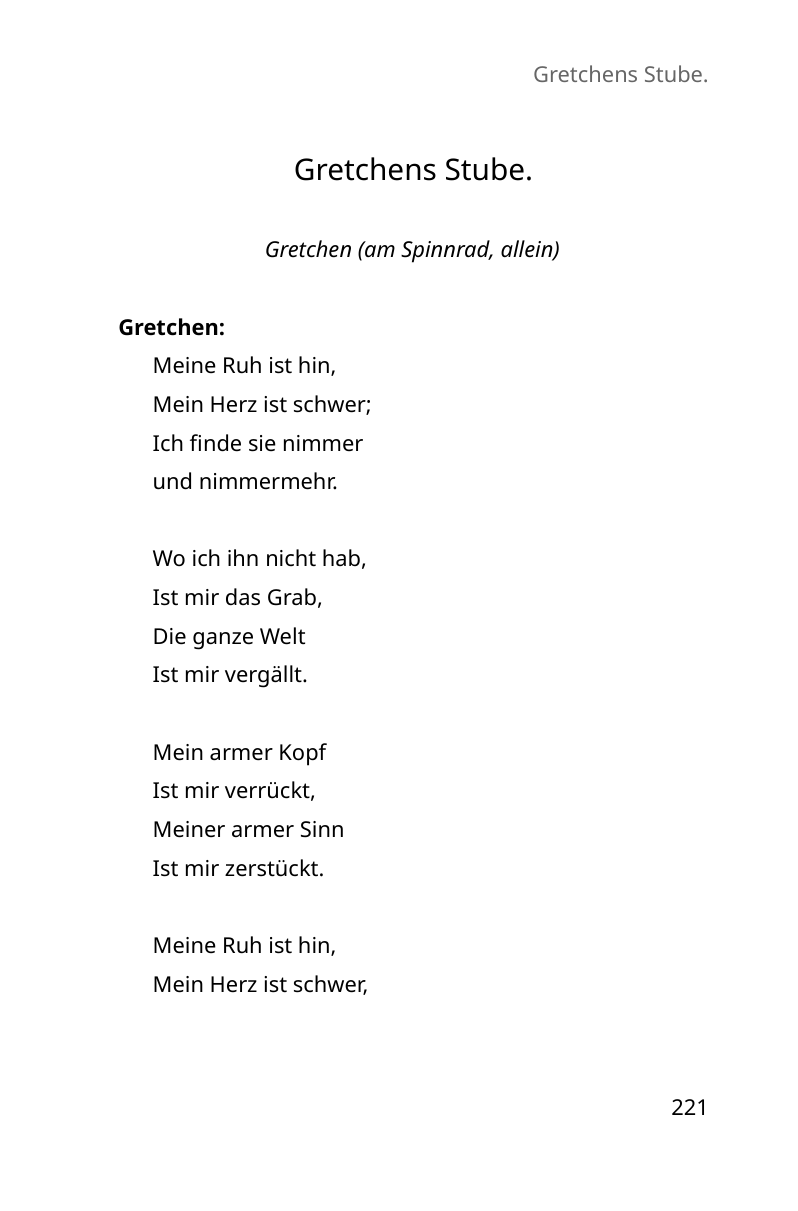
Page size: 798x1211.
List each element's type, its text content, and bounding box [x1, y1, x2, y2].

text Gretchen: Meine Ruh ist hin, Mein Herz ist schwer; Ich finde sie nimmer und nimmermehr. [118, 285, 709, 496]
text Wo ich ihn nicht hab, Ist mir das Grab, Die ganze Welt Ist mir vergällt. [118, 522, 709, 689]
text Meine Ruh ist hin, Mein Herz ist schwer, [118, 909, 709, 998]
text Gretchen (am Spinnrad, allein) [118, 213, 709, 264]
subtitle Gretchens Stube. [118, 118, 709, 189]
text Mein armer Kopf Ist mir verrückt, Meiner armer Sinn Ist mir zerstückt. [118, 716, 709, 882]
